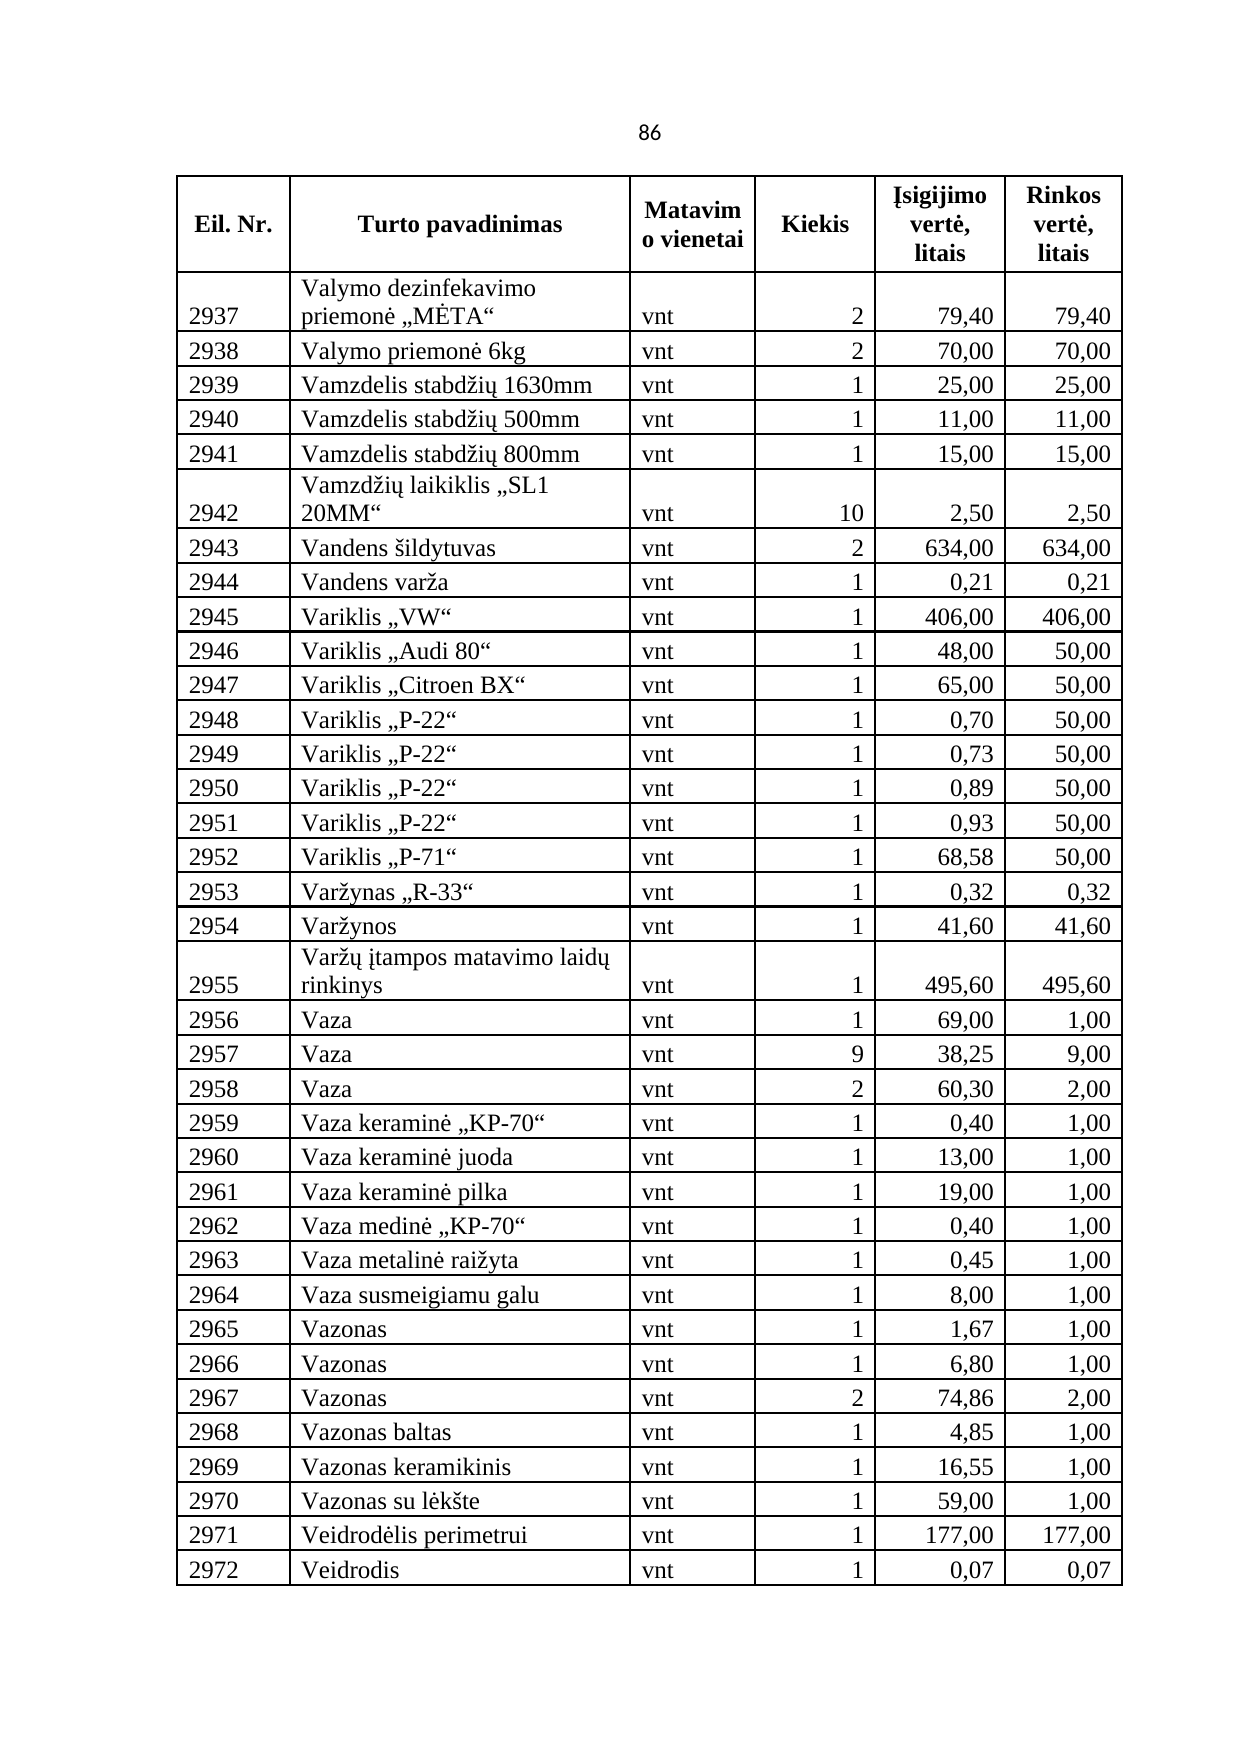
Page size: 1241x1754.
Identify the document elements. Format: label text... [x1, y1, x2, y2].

table_cell vnt [631, 1551, 754, 1584]
table_cell 2958 [178, 1070, 289, 1102]
table_cell 10 [756, 470, 874, 527]
table_cell 2957 [178, 1036, 289, 1068]
table_cell 2937 [178, 273, 289, 330]
table_cell 0,32 [1006, 873, 1121, 905]
table_cell vnt [631, 701, 754, 733]
table_cell Veidrodis [291, 1551, 629, 1584]
table_cell Vaza metalinė raižyta [291, 1242, 629, 1274]
table_cell 177,00 [1006, 1517, 1121, 1549]
table_cell 70,00 [1006, 332, 1121, 364]
table_cell vnt [631, 332, 754, 364]
table_cell 11,00 [1006, 401, 1121, 433]
table_cell 1 [756, 1173, 874, 1206]
table_cell 1 [756, 873, 874, 905]
table_cell 495,60 [876, 942, 1004, 999]
table_cell 8,00 [876, 1276, 1004, 1309]
table_cell 634,00 [876, 529, 1004, 562]
table_cell vnt [631, 1345, 754, 1377]
table_cell 15,00 [1006, 435, 1121, 468]
table_cell 1 [756, 1448, 874, 1481]
table_cell 2938 [178, 332, 289, 364]
table_cell 2972 [178, 1551, 289, 1584]
table_cell 2 [756, 1070, 874, 1102]
table_cell 2943 [178, 529, 289, 562]
table_cell 50,00 [1006, 804, 1121, 837]
table_cell Vazonas [291, 1311, 629, 1343]
table_cell 1,00 [1006, 1173, 1121, 1206]
table_cell 48,00 [876, 633, 1004, 665]
table_cell 11,00 [876, 401, 1004, 433]
table_cell 1 [756, 1483, 874, 1515]
table_cell 2970 [178, 1483, 289, 1515]
table_cell Vazonas su lėkšte [291, 1483, 629, 1515]
table_cell 2 [756, 273, 874, 330]
table_cell Vamzdelis stabdžių 800mm [291, 435, 629, 468]
table_cell 406,00 [876, 598, 1004, 630]
table_cell 1 [756, 1517, 874, 1549]
table_cell Variklis „P-22“ [291, 804, 629, 837]
table_cell 0,70 [876, 701, 1004, 733]
table_cell vnt [631, 908, 754, 940]
table_cell vnt [631, 1036, 754, 1068]
table_cell 74,86 [876, 1380, 1004, 1412]
table_cell 1 [756, 401, 874, 433]
table_cell 19,00 [876, 1173, 1004, 1206]
table_cell 0,40 [876, 1208, 1004, 1240]
table_cell 0,07 [876, 1551, 1004, 1584]
table_cell 2961 [178, 1173, 289, 1206]
table_cell Variklis „P-22“ [291, 770, 629, 802]
table_cell 50,00 [1006, 770, 1121, 802]
table_cell 0,45 [876, 1242, 1004, 1274]
table_cell 2966 [178, 1345, 289, 1377]
table_cell 59,00 [876, 1483, 1004, 1515]
table_cell 1 [756, 564, 874, 596]
table_cell 1 [756, 942, 874, 999]
table_cell 6,80 [876, 1345, 1004, 1377]
table_cell 25,00 [876, 367, 1004, 399]
table_cell vnt [631, 401, 754, 433]
table_cell 9 [756, 1036, 874, 1068]
table_cell 2952 [178, 839, 289, 871]
table_header Kiekis [756, 177, 874, 271]
table_cell 1 [756, 435, 874, 468]
table_cell 38,25 [876, 1036, 1004, 1068]
table_cell 2959 [178, 1105, 289, 1137]
table_header Turto pavadinimas [291, 177, 629, 271]
table_cell 2,50 [876, 470, 1004, 527]
table_cell 1,00 [1006, 1311, 1121, 1343]
table_cell Variklis „P-71“ [291, 839, 629, 871]
table_cell 1,00 [1006, 1448, 1121, 1481]
table_cell 1 [756, 1345, 874, 1377]
table_cell 2951 [178, 804, 289, 837]
table_cell 0,93 [876, 804, 1004, 837]
table_cell vnt [631, 804, 754, 837]
table_cell Vazonas baltas [291, 1414, 629, 1446]
table_cell 1,00 [1006, 1483, 1121, 1515]
table_cell vnt [631, 633, 754, 665]
table_cell 60,30 [876, 1070, 1004, 1102]
table_cell 65,00 [876, 667, 1004, 699]
table_cell Vaza keraminė pilka [291, 1173, 629, 1206]
table_cell Vamzdelis stabdžių 1630mm [291, 367, 629, 399]
table_cell vnt [631, 435, 754, 468]
table_cell Variklis „Citroen BX“ [291, 667, 629, 699]
table_cell 68,58 [876, 839, 1004, 871]
table_cell 41,60 [1006, 908, 1121, 940]
table_cell Vaza [291, 1036, 629, 1068]
table_cell vnt [631, 470, 754, 527]
table_cell 79,40 [1006, 273, 1121, 330]
table_cell 495,60 [1006, 942, 1121, 999]
table_cell 0,21 [876, 564, 1004, 596]
table_cell 50,00 [1006, 839, 1121, 871]
table_cell vnt [631, 839, 754, 871]
table_cell 0,40 [876, 1105, 1004, 1137]
table_cell 2946 [178, 633, 289, 665]
table_cell Vamzdžių laikiklis „SL1 20MM“ [291, 470, 629, 527]
table_cell 2949 [178, 736, 289, 768]
table_cell 1 [756, 701, 874, 733]
table_cell 2954 [178, 908, 289, 940]
table_cell 2955 [178, 942, 289, 999]
table_cell vnt [631, 1448, 754, 1481]
table_cell vnt [631, 564, 754, 596]
table_cell 1,00 [1006, 1001, 1121, 1034]
table_cell 4,85 [876, 1414, 1004, 1446]
table_cell 70,00 [876, 332, 1004, 364]
table_header Matavimo vienetai [631, 177, 754, 271]
table_cell 0,32 [876, 873, 1004, 905]
table_cell 2971 [178, 1517, 289, 1549]
table_cell 2969 [178, 1448, 289, 1481]
table_cell 2962 [178, 1208, 289, 1240]
table_cell Variklis „VW“ [291, 598, 629, 630]
table_cell vnt [631, 1208, 754, 1240]
table_cell 2963 [178, 1242, 289, 1274]
table_cell 79,40 [876, 273, 1004, 330]
table_cell Veidrodėlis perimetrui [291, 1517, 629, 1549]
table_cell 69,00 [876, 1001, 1004, 1034]
table_cell vnt [631, 1070, 754, 1102]
table_cell vnt [631, 1105, 754, 1137]
table_cell 2947 [178, 667, 289, 699]
table_cell Vaza [291, 1070, 629, 1102]
table_cell 2960 [178, 1139, 289, 1171]
table_cell 1,00 [1006, 1414, 1121, 1446]
table_cell 16,55 [876, 1448, 1004, 1481]
table_cell vnt [631, 667, 754, 699]
table_cell 2948 [178, 701, 289, 733]
table_cell 2964 [178, 1276, 289, 1309]
table_cell 1 [756, 1414, 874, 1446]
table_cell 9,00 [1006, 1036, 1121, 1068]
table_cell Vaza susmeigiamu galu [291, 1276, 629, 1309]
table_cell vnt [631, 1517, 754, 1549]
table_cell 2,50 [1006, 470, 1121, 527]
table_cell Vaza [291, 1001, 629, 1034]
table_cell 13,00 [876, 1139, 1004, 1171]
table_cell 1 [756, 1311, 874, 1343]
table_cell vnt [631, 1311, 754, 1343]
table_cell 41,60 [876, 908, 1004, 940]
table_cell Vandens varža [291, 564, 629, 596]
table_cell Valymo priemonė 6kg [291, 332, 629, 364]
table_cell 2 [756, 332, 874, 364]
table_cell vnt [631, 529, 754, 562]
table_cell 50,00 [1006, 633, 1121, 665]
table_cell 0,21 [1006, 564, 1121, 596]
table_cell Vazonas keramikinis [291, 1448, 629, 1481]
table_cell Vaza medinė „KP-70“ [291, 1208, 629, 1240]
table_cell vnt [631, 1380, 754, 1412]
table_cell vnt [631, 1139, 754, 1171]
table_cell 2939 [178, 367, 289, 399]
table_cell 1 [756, 1001, 874, 1034]
table_cell 177,00 [876, 1517, 1004, 1549]
table_cell 2942 [178, 470, 289, 527]
table_cell 50,00 [1006, 667, 1121, 699]
table_cell 25,00 [1006, 367, 1121, 399]
table_cell 406,00 [1006, 598, 1121, 630]
table_cell 0,89 [876, 770, 1004, 802]
table_cell Vazonas [291, 1345, 629, 1377]
table_cell 2956 [178, 1001, 289, 1034]
table_header Eil. Nr. [178, 177, 289, 271]
table_cell 2965 [178, 1311, 289, 1343]
table_cell 1 [756, 633, 874, 665]
table_cell 1 [756, 1276, 874, 1309]
table_cell 1,00 [1006, 1208, 1121, 1240]
table_cell 1 [756, 1242, 874, 1274]
table_cell 2,00 [1006, 1070, 1121, 1102]
table_cell 1,67 [876, 1311, 1004, 1343]
table_cell 2967 [178, 1380, 289, 1412]
table_cell vnt [631, 1173, 754, 1206]
table_cell Vaza keraminė juoda [291, 1139, 629, 1171]
table_cell 2 [756, 1380, 874, 1412]
table_cell vnt [631, 1001, 754, 1034]
table_cell vnt [631, 873, 754, 905]
table_cell vnt [631, 770, 754, 802]
table_cell 634,00 [1006, 529, 1121, 562]
table_cell Variklis „P-22“ [291, 736, 629, 768]
table_cell 0,73 [876, 736, 1004, 768]
table_cell 1 [756, 908, 874, 940]
table_cell vnt [631, 1483, 754, 1515]
table_cell Vandens šildytuvas [291, 529, 629, 562]
table_cell vnt [631, 598, 754, 630]
table_cell 1 [756, 770, 874, 802]
table_cell Variklis „P-22“ [291, 701, 629, 733]
table_cell 2945 [178, 598, 289, 630]
table_cell Variklis „Audi 80“ [291, 633, 629, 665]
table_header Rinkos vertė, litais [1006, 177, 1121, 271]
table_cell 1,00 [1006, 1139, 1121, 1171]
table_cell 1 [756, 736, 874, 768]
table_cell 1 [756, 367, 874, 399]
table_cell Valymo dezinfekavimo priemonė „MĖTA“ [291, 273, 629, 330]
table_cell 50,00 [1006, 701, 1121, 733]
table_cell 50,00 [1006, 736, 1121, 768]
table_cell Varžų įtampos matavimo laidų rinkinys [291, 942, 629, 999]
table_cell 1 [756, 1139, 874, 1171]
table_cell vnt [631, 1276, 754, 1309]
table_cell Varžynos [291, 908, 629, 940]
table_cell 2940 [178, 401, 289, 433]
table_cell 1 [756, 1208, 874, 1240]
table_header Įsigijimo vertė, litais [876, 177, 1004, 271]
table_cell 2941 [178, 435, 289, 468]
table_cell 2968 [178, 1414, 289, 1446]
table_cell 15,00 [876, 435, 1004, 468]
table_cell vnt [631, 1414, 754, 1446]
table_cell 1 [756, 667, 874, 699]
table_cell vnt [631, 367, 754, 399]
table_cell vnt [631, 942, 754, 999]
table_cell 2950 [178, 770, 289, 802]
table_cell 2,00 [1006, 1380, 1121, 1412]
table_cell 1 [756, 1551, 874, 1584]
table_cell 1,00 [1006, 1105, 1121, 1137]
table_cell 1 [756, 1105, 874, 1137]
table_cell 1,00 [1006, 1276, 1121, 1309]
table_cell 1,00 [1006, 1242, 1121, 1274]
table_cell 1 [756, 598, 874, 630]
table_cell 1 [756, 839, 874, 871]
table_cell vnt [631, 736, 754, 768]
table_cell 0,07 [1006, 1551, 1121, 1584]
table_cell 2 [756, 529, 874, 562]
table_cell vnt [631, 273, 754, 330]
table_cell Varžynas „R-33“ [291, 873, 629, 905]
table_cell Vazonas [291, 1380, 629, 1412]
table_cell 1,00 [1006, 1345, 1121, 1377]
table_cell 2944 [178, 564, 289, 596]
table_cell 1 [756, 804, 874, 837]
table_cell vnt [631, 1242, 754, 1274]
table_cell 2953 [178, 873, 289, 905]
table_cell Vamzdelis stabdžių 500mm [291, 401, 629, 433]
table_cell Vaza keraminė „KP-70“ [291, 1105, 629, 1137]
